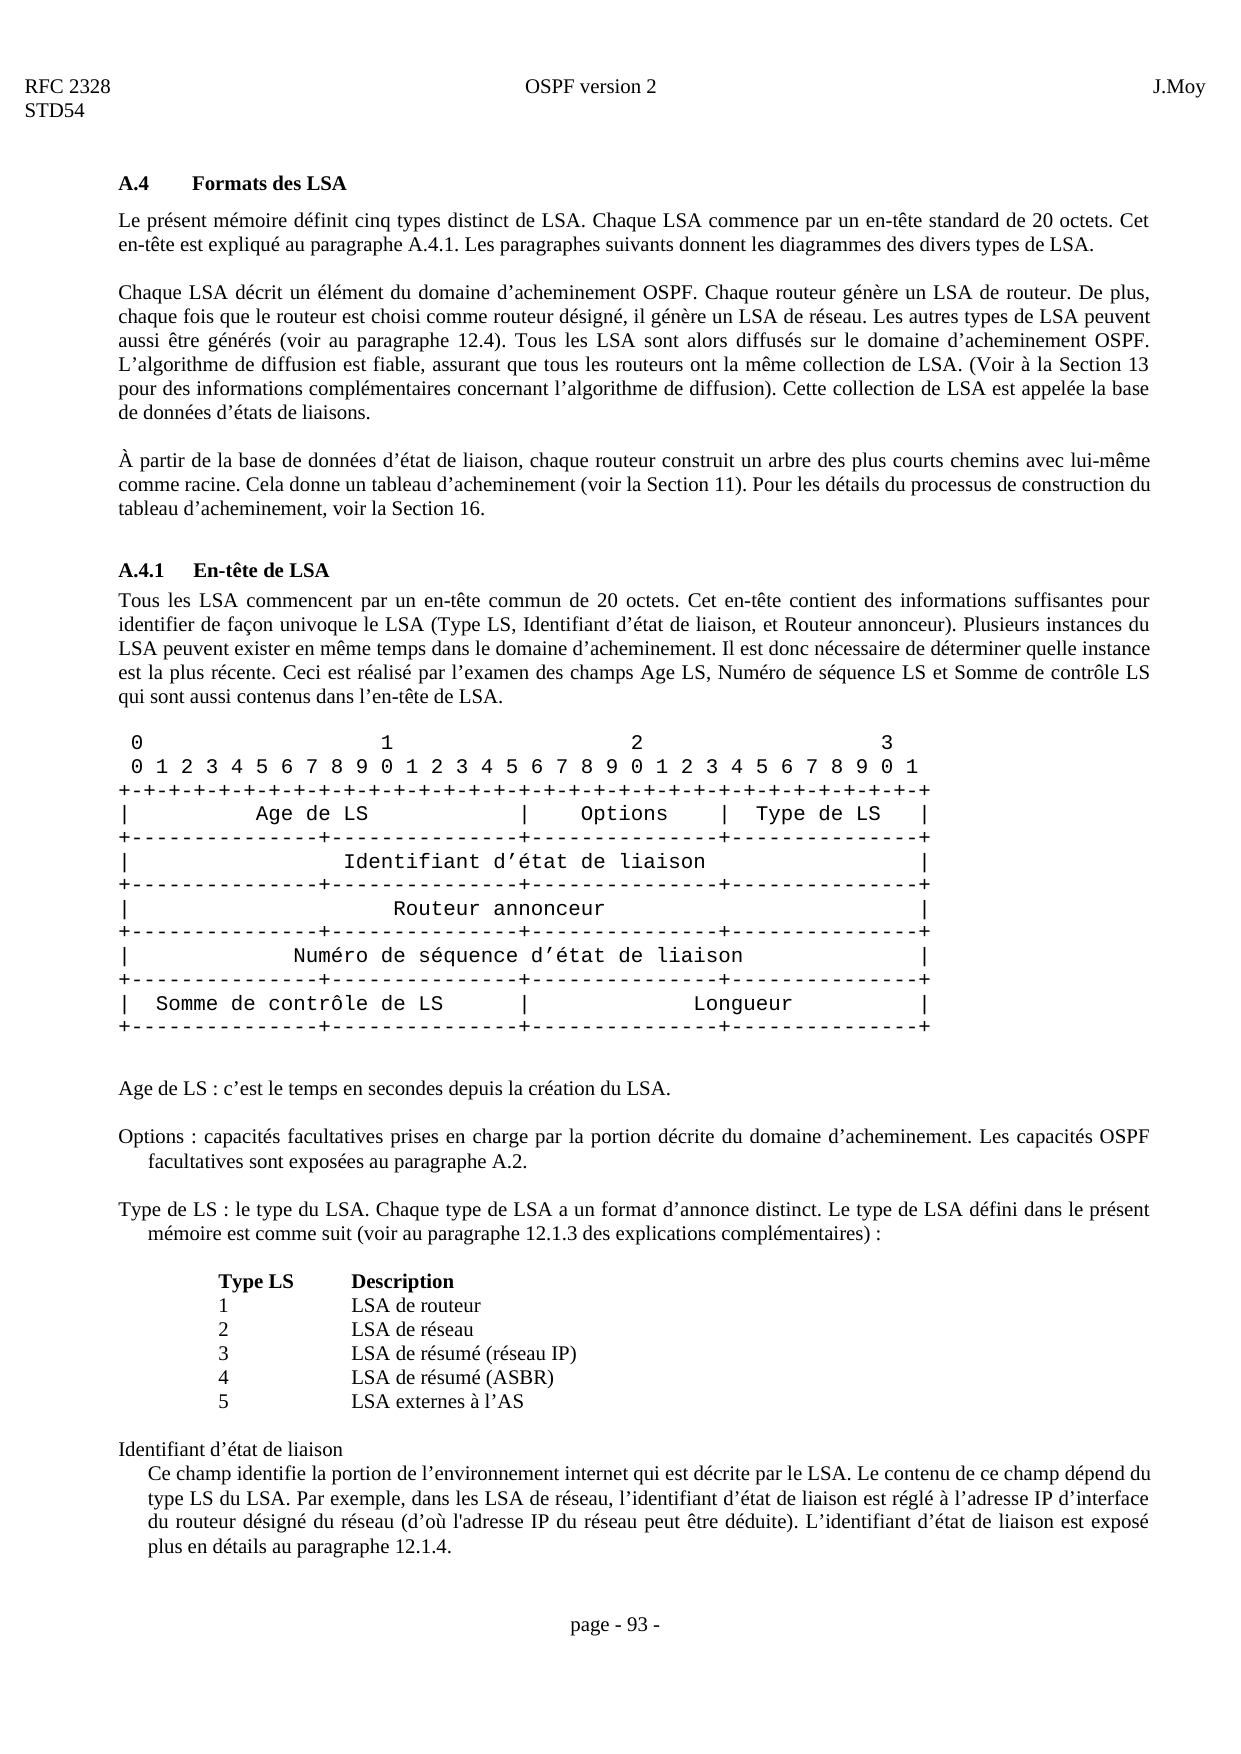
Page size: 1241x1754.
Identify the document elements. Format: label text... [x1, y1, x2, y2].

table_cell LSA de résumé (ASBR) [340, 1365, 679, 1389]
text Identifiant d’état de liaison [118, 1437, 1152, 1461]
subtitle A.4 Formats des LSA [118, 171, 1152, 195]
text +---------------+---------------+---------------+---------------+ [118, 874, 1152, 898]
text 0 1 2 3 [118, 732, 1152, 756]
text +---------------+---------------+---------------+---------------+ [118, 1016, 1152, 1040]
table_cell LSA de réseau [340, 1317, 679, 1341]
table_cell LSA externes à l’AS [340, 1389, 679, 1413]
subtitle A.4.1 En-tête de LSA [118, 557, 1152, 582]
text Age de LS : c’est le temps en secondes depuis la création du LSA. [118, 1076, 1152, 1100]
table_cell 4 [207, 1365, 340, 1389]
text À partir de la base de données d’état de liaison, chaque routeur construit un arbre des plus courts chemins avec lui-même comme racine. Cela donne un tableau d’acheminement (voir la Section 11). Pour les détails du processus de construction du tableau d’acheminement, voir la Section 16. [118, 448, 1152, 520]
table_cell 5 [207, 1389, 340, 1413]
text Type de LS : le type du LSA. Chaque type de LSA a un format d’annonce distinct. Le type de LSA défini dans le présent mémoire est comme suit (voir au paragraphe 12.1.3 des explications complémentaires) : [118, 1197, 1152, 1245]
table_cell 3 [207, 1341, 340, 1365]
text Tous les LSA commencent par un en-tête commun de 20 octets. Cet en-tête contient des informations suffisantes pour identifier de façon univoque le LSA (Type LS, Identifiant d’état de liaison, et Routeur annonceur). Plusieurs instances du LSA peuvent exister en même temps dans le domaine d’acheminement. Il est donc nécessaire de déterminer quelle instance est la plus récente. Ceci est réalisé par l’examen des champs Age LS, Numéro de séquence LS et Somme de contrôle LS qui sont aussi contenus dans l’en-tête de LSA. [118, 588, 1152, 708]
table_cell LSA de routeur [340, 1293, 679, 1317]
text Ce champ identifie la portion de l’environnement internet qui est décrite par le LSA. Le contenu de ce champ dépend du type LS du LSA. Par exemple, dans les LSA de réseau, l’identifiant d’état de liaison est réglé à l’adresse IP d’interface du routeur désigné du réseau (d’où l'adresse IP du réseau peut être déduite). L’identifiant d’état de liaison est exposé plus en détails au paragraphe 12.1.4. [148, 1461, 1152, 1558]
text +---------------+---------------+---------------+---------------+ [118, 827, 1152, 851]
table_cell 2 [207, 1317, 340, 1341]
table_header Type LS [207, 1269, 340, 1293]
text | Routeur annonceur | [118, 898, 1152, 922]
text +-+-+-+-+-+-+-+-+-+-+-+-+-+-+-+-+-+-+-+-+-+-+-+-+-+-+-+-+-+-+-+-+ [118, 780, 1152, 803]
text | Somme de contrôle de LS | Longueur | [118, 992, 1152, 1016]
text | Identifiant d’état de liaison | [118, 851, 1152, 874]
table_header Description [340, 1269, 679, 1293]
text +---------------+---------------+---------------+---------------+ [118, 969, 1152, 992]
table_cell 1 [207, 1293, 340, 1317]
text +---------------+---------------+---------------+---------------+ [118, 922, 1152, 945]
text Options : capacités facultatives prises en charge par la portion décrite du domaine d’acheminement. Les capacités OSPF facultatives sont exposées au paragraphe A.2. [118, 1124, 1152, 1173]
table_cell LSA de résumé (réseau IP) [340, 1341, 679, 1365]
text Chaque LSA décrit un élément du domaine d’acheminement OSPF. Chaque routeur génère un LSA de routeur. De plus, chaque fois que le routeur est choisi comme routeur désigné, il génère un LSA de réseau. Les autres types de LSA peuvent aussi être générés (voir au paragraphe 12.4). Tous les LSA sont alors diffusés sur le domaine d’acheminement OSPF. L’algorithme de diffusion est fiable, assurant que tous les routeurs ont la même collection de LSA. (Voir à la Section 13 pour des informations complémentaires concernant l’algorithme de diffusion). Cette collection de LSA est appelée la base de données d’états de liaisons. [118, 280, 1152, 424]
text 0 1 2 3 4 5 6 7 8 9 0 1 2 3 4 5 6 7 8 9 0 1 2 3 4 5 6 7 8 9 0 1 [118, 756, 1152, 780]
text | Age de LS | Options | Type de LS | [118, 803, 1152, 827]
text Le présent mémoire définit cinq types distinct de LSA. Chaque LSA commence par un en-tête standard de 20 octets. Cet en-tête est expliqué au paragraphe A.4.1. Les paragraphes suivants donnent les diagrammes des divers types de LSA. [118, 208, 1152, 256]
text | Numéro de séquence d’état de liaison | [118, 945, 1152, 969]
